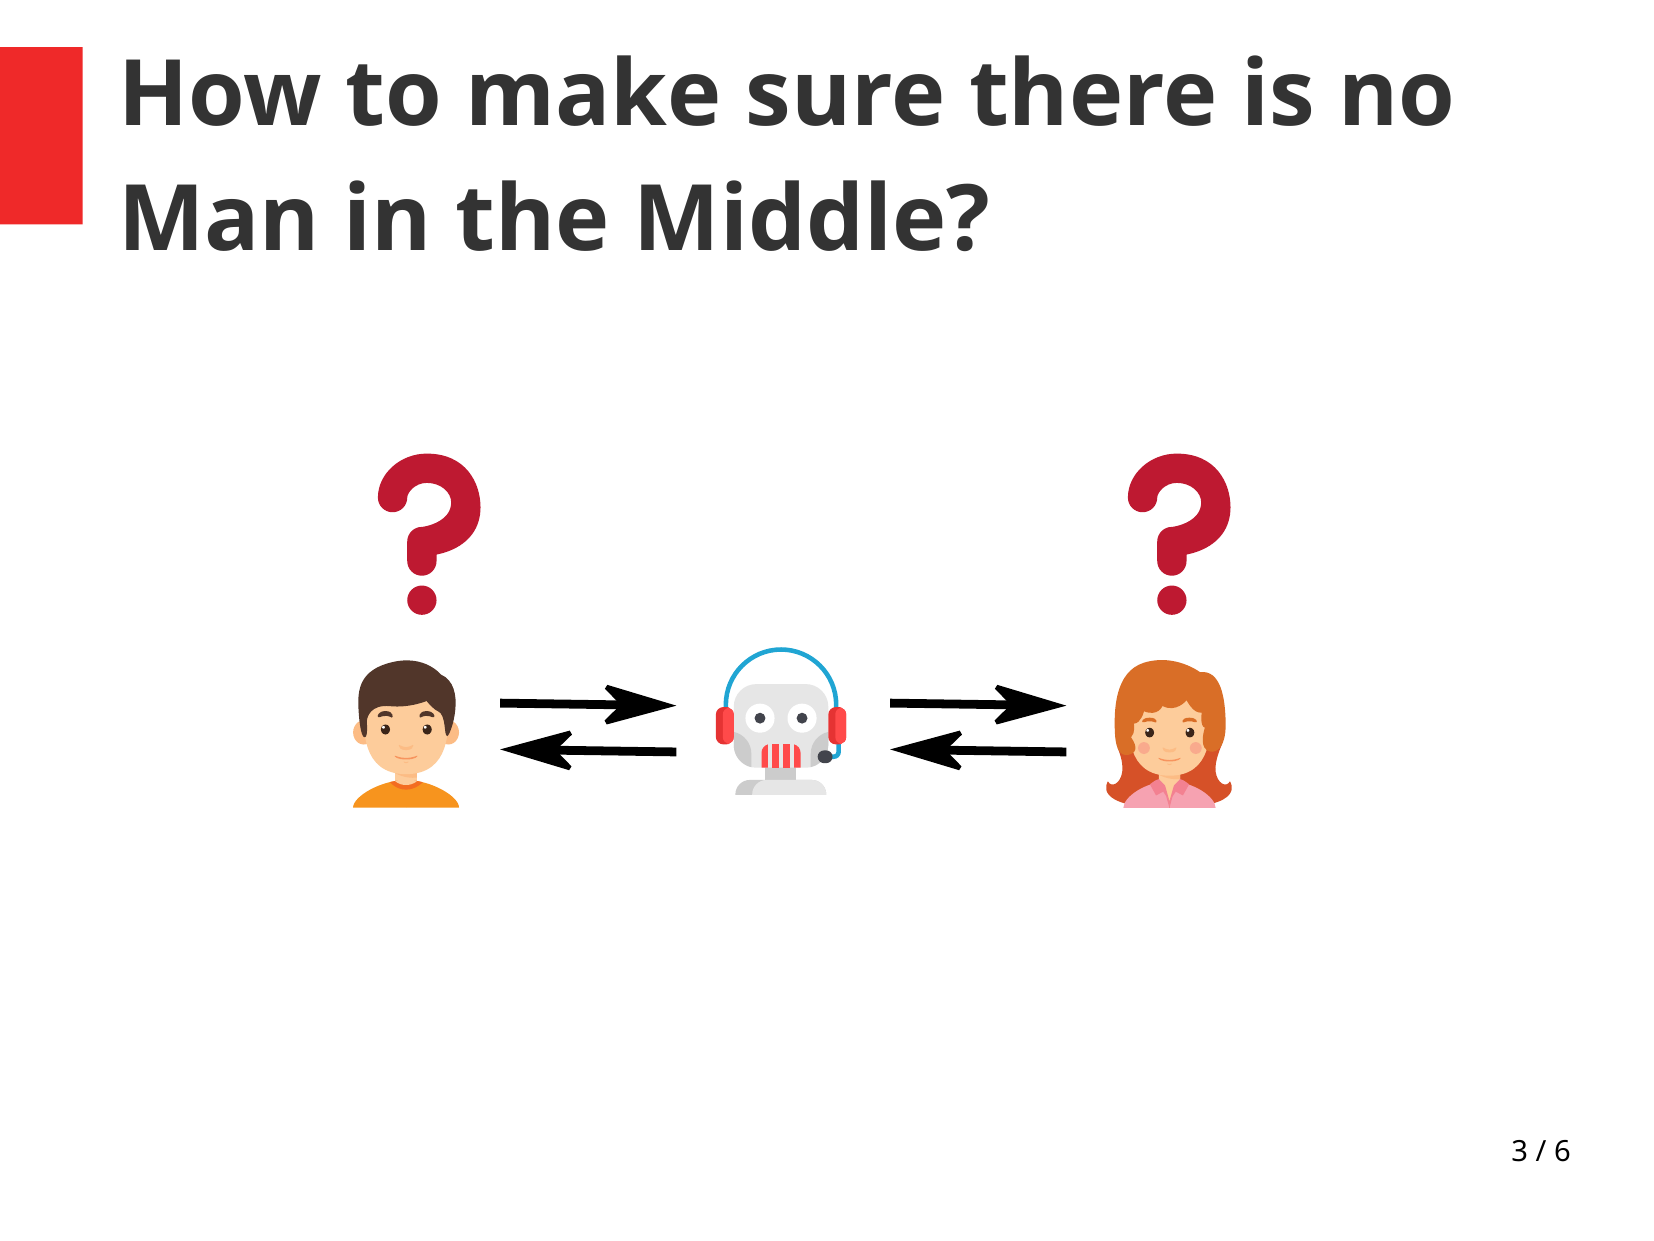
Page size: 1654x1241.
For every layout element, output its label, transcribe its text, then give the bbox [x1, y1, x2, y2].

title How to make sure there is no Man in the Middle? [118, 45, 1571, 260]
picture [332, 330, 1381, 1051]
